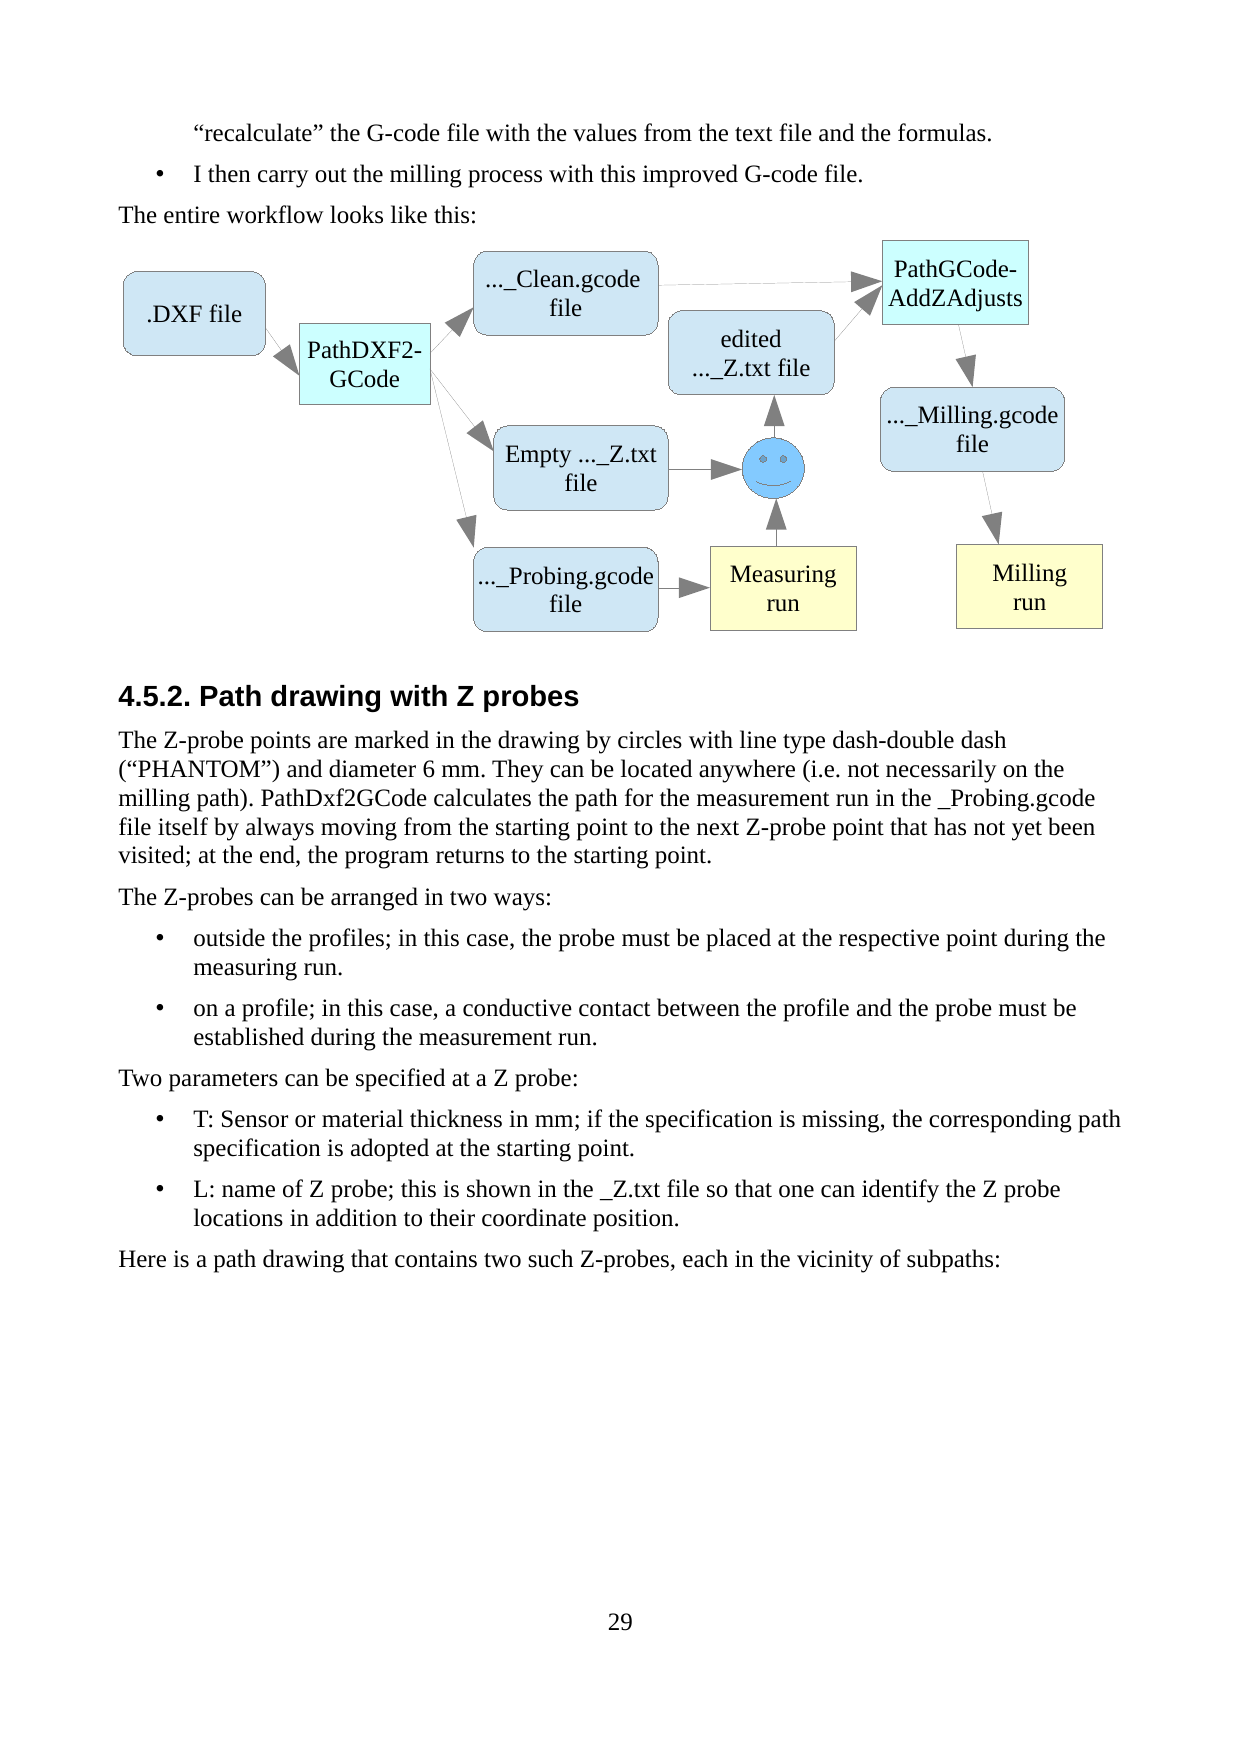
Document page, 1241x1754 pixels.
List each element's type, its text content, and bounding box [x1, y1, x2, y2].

list I then carry out the milling process with this improved G-code file. [156, 159, 1122, 188]
list T: Sensor or material thickness in mm; if the specification is missing, the corresponding path specification is adopted at the starting point. [156, 1104, 1122, 1162]
subtitle 4.5.2. Path drawing with Z probes [118, 679, 1122, 713]
list on a profile; in this case, a conductive contact between the profile and the probe must be established during the measurement run. [156, 993, 1122, 1050]
text The Z-probe points are marked in the drawing by circles with line type dash-double dash (“PHANTOM”) and diameter 6 mm. They can be located anywhere (i.e. not necessarily on the milling path). PathDxf2GCode calculates the path for the measurement run in the _Probing.gcode file itself by always moving from the starting point to the next Z-probe point that has not yet been visited; at the end, the program returns to the starting point. [118, 725, 1122, 869]
list outside the profiles; in this case, the probe must be placed at the respective point during the measuring run. [156, 923, 1122, 980]
text Two parameters can be specified at a Z probe: [118, 1063, 1122, 1092]
list L: name of Z probe; this is shown in the _Z.txt file so that one can identify the Z probe locations in addition to their coordinate position. [156, 1174, 1122, 1232]
text Here is a path drawing that contains two such Z-probes, each in the vicinity of subpaths: [118, 1244, 1122, 1273]
list “recalculate” the G-code file with the values from the text file and the formulas. [156, 118, 1122, 147]
text The Z-probes can be arranged in two ways: [118, 882, 1122, 910]
text The entire workflow looks like this: [118, 201, 1122, 229]
